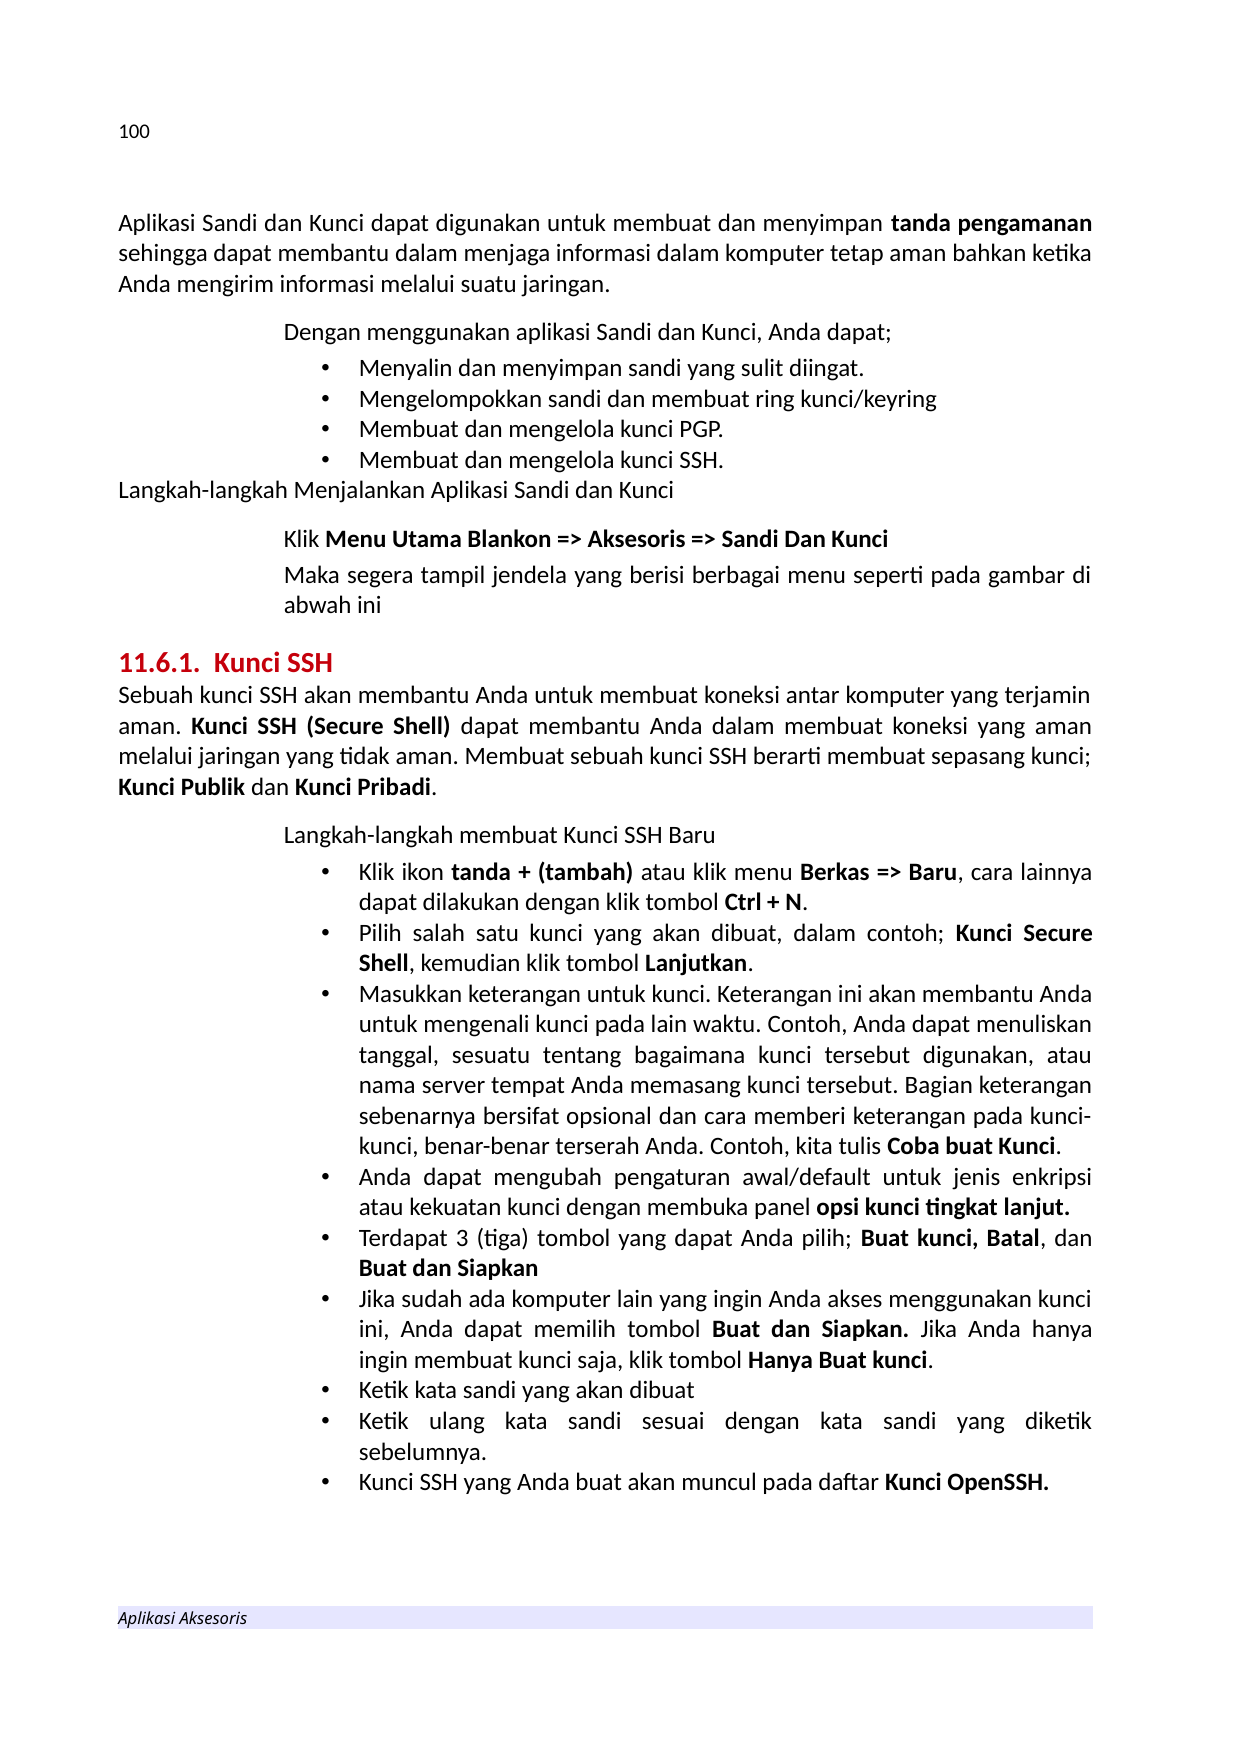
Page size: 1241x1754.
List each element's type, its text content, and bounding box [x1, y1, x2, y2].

list Pilih salah satu kunci yang akan dibuat, dalam contoh; Kunci Secure Shell, kemudian klik tombol Lanjutkan. [321, 917, 1093, 978]
list Ketik ulang kata sandi sesuai dengan kata sandi yang diketik sebelumnya. [321, 1405, 1093, 1466]
text Langkah-langkah Menjalankan Aplikasi Sandi dan Kunci [118, 474, 1093, 505]
list Ketik kata sandi yang akan dibuat [321, 1374, 1093, 1405]
list Mengelompokkan sandi dan membuat ring kunci/keyring [321, 383, 1093, 413]
list Membuat dan mengelola kunci SSH. [321, 444, 1093, 474]
list Membuat dan mengelola kunci PGP. [321, 413, 1093, 444]
text Aplikasi Sandi dan Kunci dapat digunakan untuk membuat dan menyimpan tanda pengamanan sehingga dapat membantu dalam menjaga informasi dalam komputer tetap aman bahkan ketika Anda mengirim informasi melalui suatu jaringan. [118, 207, 1093, 298]
list Jika sudah ada komputer lain yang ingin Anda akses menggunakan kunci ini, Anda dapat memilih tombol Buat dan Siapkan. Jika Anda hanya ingin membuat kunci saja, klik tombol Hanya Buat kunci. [321, 1283, 1093, 1374]
text Langkah-langkah membuat Kunci SSH Baru [283, 819, 1093, 850]
text Dengan menggunakan aplikasi Sandi dan Kunci, Anda dapat; [283, 316, 1093, 346]
list Terdapat 3 (tiga) tombol yang dapat Anda pilih; Buat kunci, Batal, dan Buat dan Siapkan [321, 1222, 1093, 1283]
text Klik Menu Utama Blankon => Aksesoris => Sandi Dan Kunci [283, 523, 1093, 553]
list Masukkan keterangan untuk kunci. Keterangan ini akan membantu Anda untuk mengenali kunci pada lain waktu. Contoh, Anda dapat menuliskan tanggal, sesuatu tentang bagaimana kunci tersebut digunakan, atau nama server tempat Anda memasang kunci tersebut. Bagian keterangan sebenarnya bersifat opsional dan cara memberi keterangan pada kunci-kunci, benar-benar terserah Anda. Contoh, kita tulis Coba buat Kunci. [321, 978, 1093, 1161]
text Maka segera tampil jendela yang berisi berbagai menu seperti pada gambar di abwah ini [283, 559, 1093, 620]
list Anda dapat mengubah pengaturan awal/default untuk jenis enkripsi atau kekuatan kunci dengan membuka panel opsi kunci tingkat lanjut. [321, 1161, 1093, 1222]
list Kunci SSH yang Anda buat akan muncul pada daftar Kunci OpenSSH. [321, 1466, 1093, 1497]
list Menyalin dan menyimpan sandi yang sulit diingat. [321, 352, 1093, 383]
text Sebuah kunci SSH akan membantu Anda untuk membuat koneksi antar komputer yang terjamin aman. Kunci SSH (Secure Shell) dapat membantu Anda dalam membuat koneksi yang aman melalui jaringan yang tidak aman. Membuat sebuah kunci SSH berarti membuat sepasang kunci; Kunci Publik dan Kunci Pribadi. [118, 679, 1093, 802]
list Klik ikon tanda + (tambah) atau klik menu Berkas => Baru, cara lainnya dapat dilakukan dengan klik tombol Ctrl + N. [321, 856, 1093, 917]
subtitle Kunci SSH [118, 644, 1093, 679]
